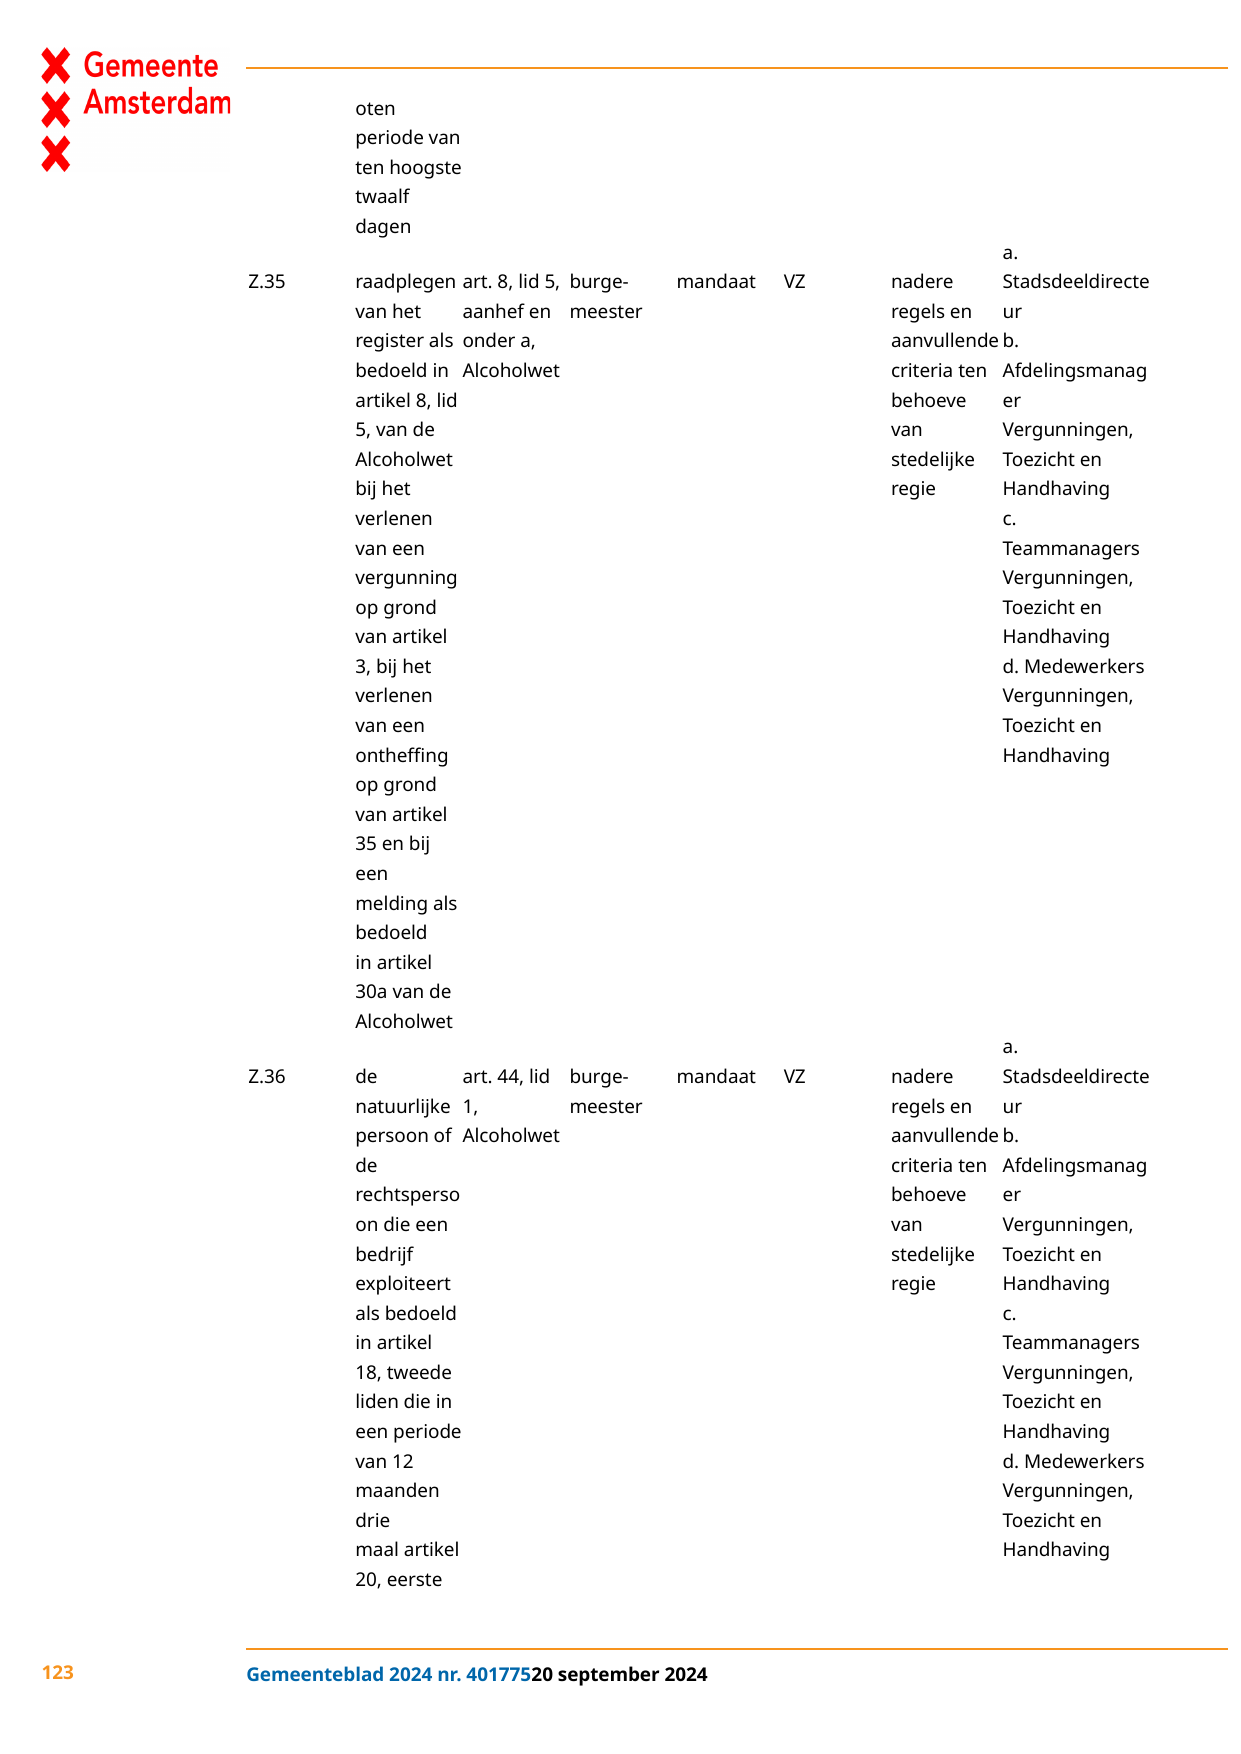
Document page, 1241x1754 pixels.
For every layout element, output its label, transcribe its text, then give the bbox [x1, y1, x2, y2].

table_cell a. Stadsdeeldirecteur b. Afdelingsmanager Vergunningen, Toezicht en Handhaving c. Teammanagers Vergunningen, Toezicht en Handhaving d. Medewerkers Vergunningen, Toezicht en Handhaving [1003, 1034, 1152, 1592]
table_cell Z.36 [248, 1034, 355, 1592]
table_cell [784, 95, 891, 239]
table_cell [248, 95, 355, 239]
table_cell [891, 95, 1002, 239]
table_cell [462, 95, 569, 239]
table_cell de natuurlijke persoon of de rechtspersoon die een bedrijf exploiteert als bedoeld in artikel 18, tweede liden die in een periode van 12 maanden drie maal artikel 20, eerste [355, 1034, 462, 1592]
table_cell Z.35 [248, 239, 355, 1034]
table_cell burge-meester [569, 1034, 676, 1592]
table_cell VZ [784, 1034, 891, 1592]
table_cell art. 8, lid 5, aanhef en onder a, Alcoholwet [462, 239, 569, 1034]
table_cell [569, 95, 676, 239]
table_cell nadere regels en aanvullende criteria ten behoeve van stedelijke regie [891, 239, 1002, 1034]
table_cell VZ [784, 239, 891, 1034]
table_cell mandaat [676, 239, 783, 1034]
table_cell nadere regels en aanvullende criteria ten behoeve van stedelijke regie [891, 1034, 1002, 1592]
table_cell art. 44, lid 1, Alcoholwet [462, 1034, 569, 1592]
table_cell [676, 95, 783, 239]
table_cell mandaat [676, 1034, 783, 1592]
table_cell raadplegen van het register als bedoeld in artikel 8, lid 5, van de Alcoholwet bij het verlenen van een vergunning op grond van artikel 3, bij het verlenen van een ontheffing op grond van artikel 35 en bij een melding als bedoeld in artikel 30a van de Alcoholwet [355, 239, 462, 1034]
table_cell oten periode van ten hoogste twaalf dagen [355, 95, 462, 239]
table_cell [1003, 95, 1152, 239]
table_cell a. Stadsdeeldirecteur b. Afdelingsmanager Vergunningen, Toezicht en Handhaving c. Teammanagers Vergunningen, Toezicht en Handhaving d. Medewerkers Vergunningen, Toezicht en Handhaving [1003, 239, 1152, 1034]
picture [41, 47, 231, 172]
table_cell burge-meester [569, 239, 676, 1034]
